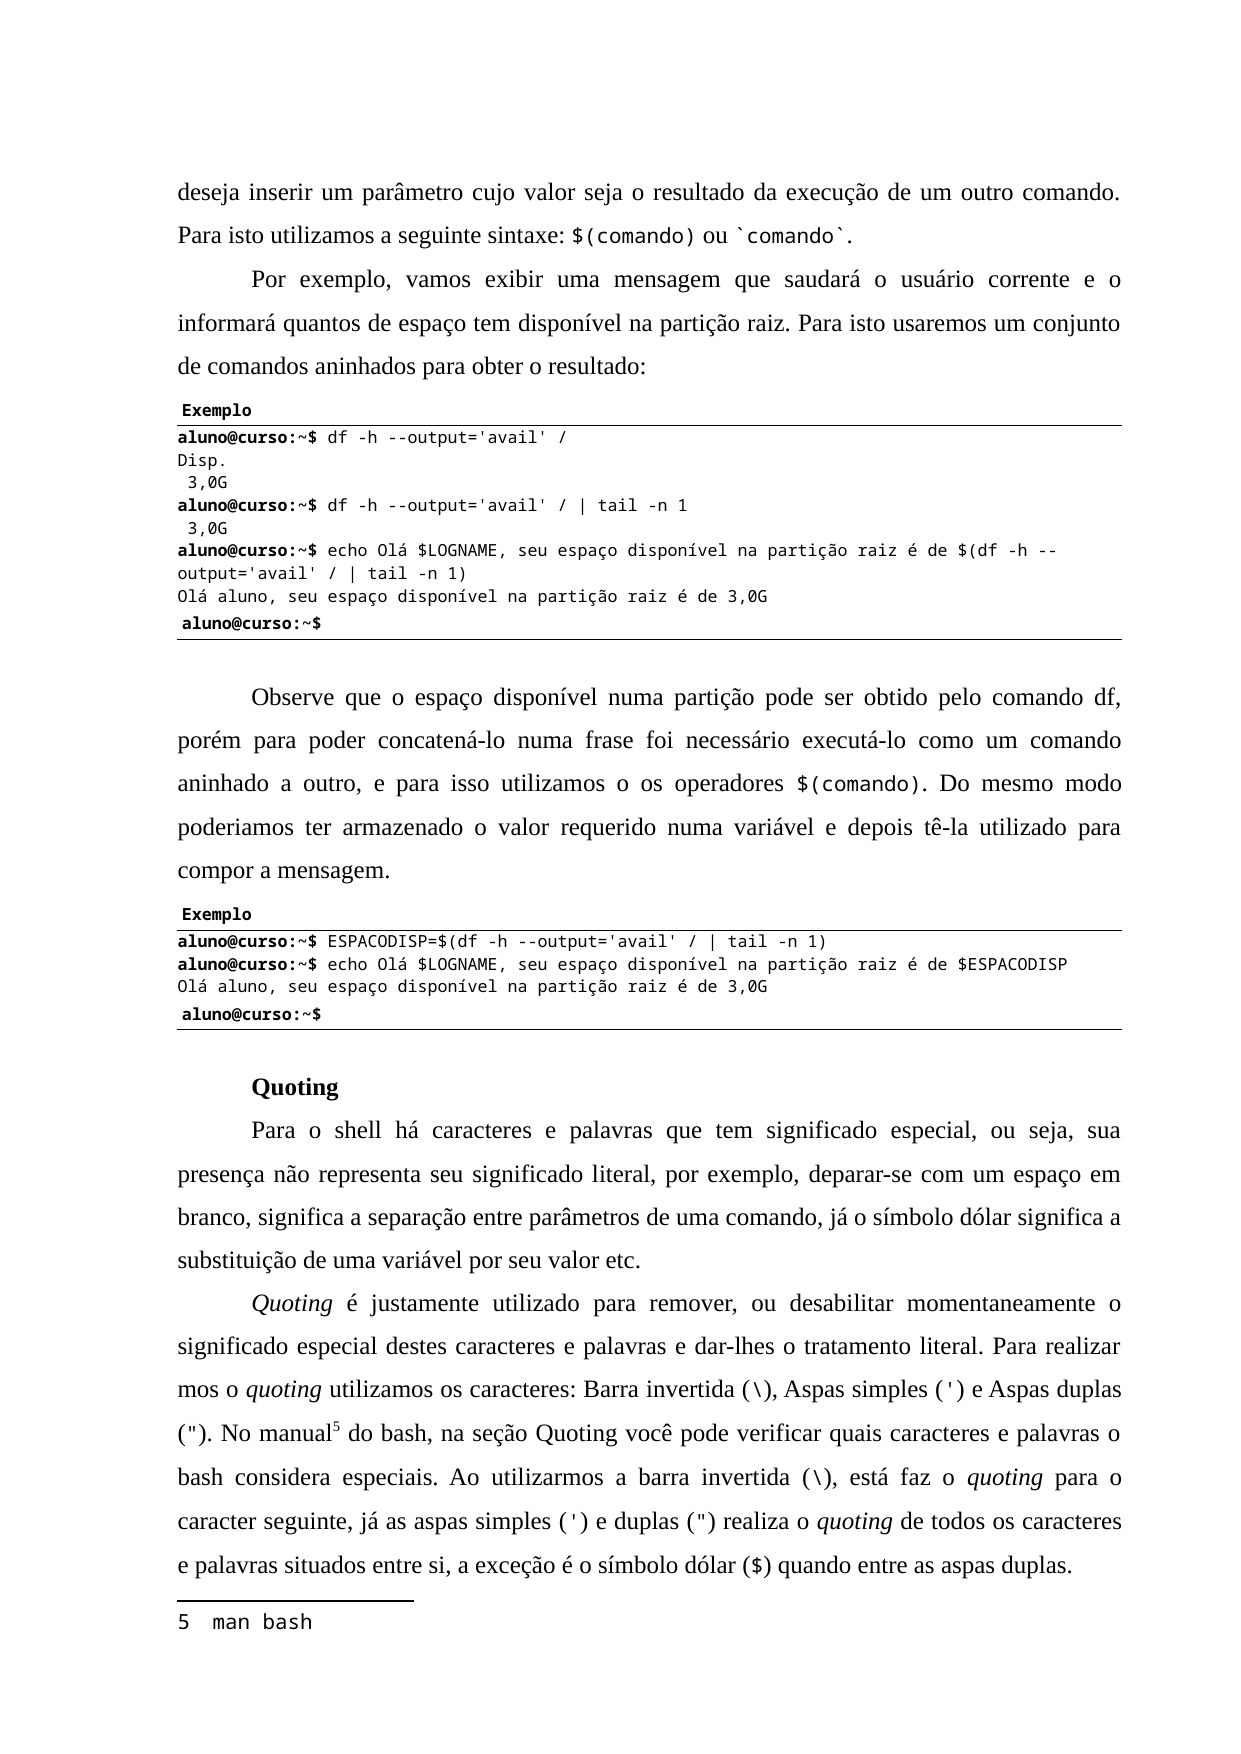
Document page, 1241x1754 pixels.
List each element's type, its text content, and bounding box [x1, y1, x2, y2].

text aluno@curso:~$ [177, 998, 1122, 1029]
text aluno@curso:~$ df -h --output='avail' / [177, 426, 1122, 448]
text aluno@curso:~$ echo Olá $LOGNAME, seu espaço disponível na partição raiz é de $ESPACODISP [177, 952, 1122, 975]
text Exemplo [177, 394, 1122, 425]
text aluno@curso:~$ ESPACODISP=$(df -h --output='avail' / | tail -n 1) [177, 931, 1122, 952]
text aluno@curso:~$ df -h --output='avail' / | tail -n 1 [177, 493, 1122, 516]
text Olá aluno, seu espaço disponível na partição raiz é de 3,0G [177, 975, 1122, 998]
text 3,0G [177, 471, 1122, 493]
text Quoting é justamente utilizado para remover, ou desabilitar momentaneamente o significado especial destes caracteres e palavras e dar-lhes o tratamento literal. Para realizar mos o quoting utilizamos os caracteres: Barra invertida (\), Aspas simples (') e Aspas duplas ("). No manual do bash, na seção Quoting você pode verificar quais caracteres e palavras o bash considera especiais. Ao utilizarmos a barra invertida (\), está faz o quoting para o caracter seguinte, já as aspas simples (') e duplas (") realiza o quoting de todos os caracteres e palavras situados entre si, a exceção é o símbolo dólar ($) quando entre as aspas duplas. [177, 1288, 1122, 1579]
text aluno@curso:~$ echo Olá $LOGNAME, seu espaço disponível na partição raiz é de $(df -h --output='avail' / | tail -n 1) [177, 539, 1122, 584]
text Quoting [177, 1072, 1122, 1101]
text Disp. [177, 448, 1122, 471]
text Por exemplo, vamos exibir uma mensagem que saudará o usuário corrente e o informará quantos de espaço tem disponível na partição raiz. Para isto usaremos um conjunto de comandos aninhados para obter o resultado: [177, 264, 1122, 379]
text Exemplo [177, 898, 1122, 930]
text Para o shell há caracteres e palavras que tem significado especial, ou seja, sua presença não representa seu significado literal, por exemplo, deparar-se com um espaço em branco, significa a separação entre parâmetros de uma comando, já o símbolo dólar significa a substituição de uma variável por seu valor etc. [177, 1116, 1122, 1274]
text Observe que o espaço disponível numa partição pode ser obtido pelo comando df, porém para poder concatená-lo numa frase foi necessário executá-lo como um comando aninhado a outro, e para isso utilizamos o os operadores $(comando). Do mesmo modo poderiamos ter armazenado o valor requerido numa variável e depois tê-la utilizado para compor a mensagem. [177, 682, 1122, 884]
text Olá aluno, seu espaço disponível na partição raiz é de 3,0G [177, 584, 1122, 607]
text aluno@curso:~$ [177, 607, 1122, 639]
text 3,0G [177, 516, 1122, 539]
text deseja inserir um parâmetro cujo valor seja o resultado da execução de um outro comando. Para isto utilizamos a seguinte sintaxe: $(comando) ou `comando`. [177, 177, 1122, 250]
text man bash [177, 1607, 1122, 1636]
